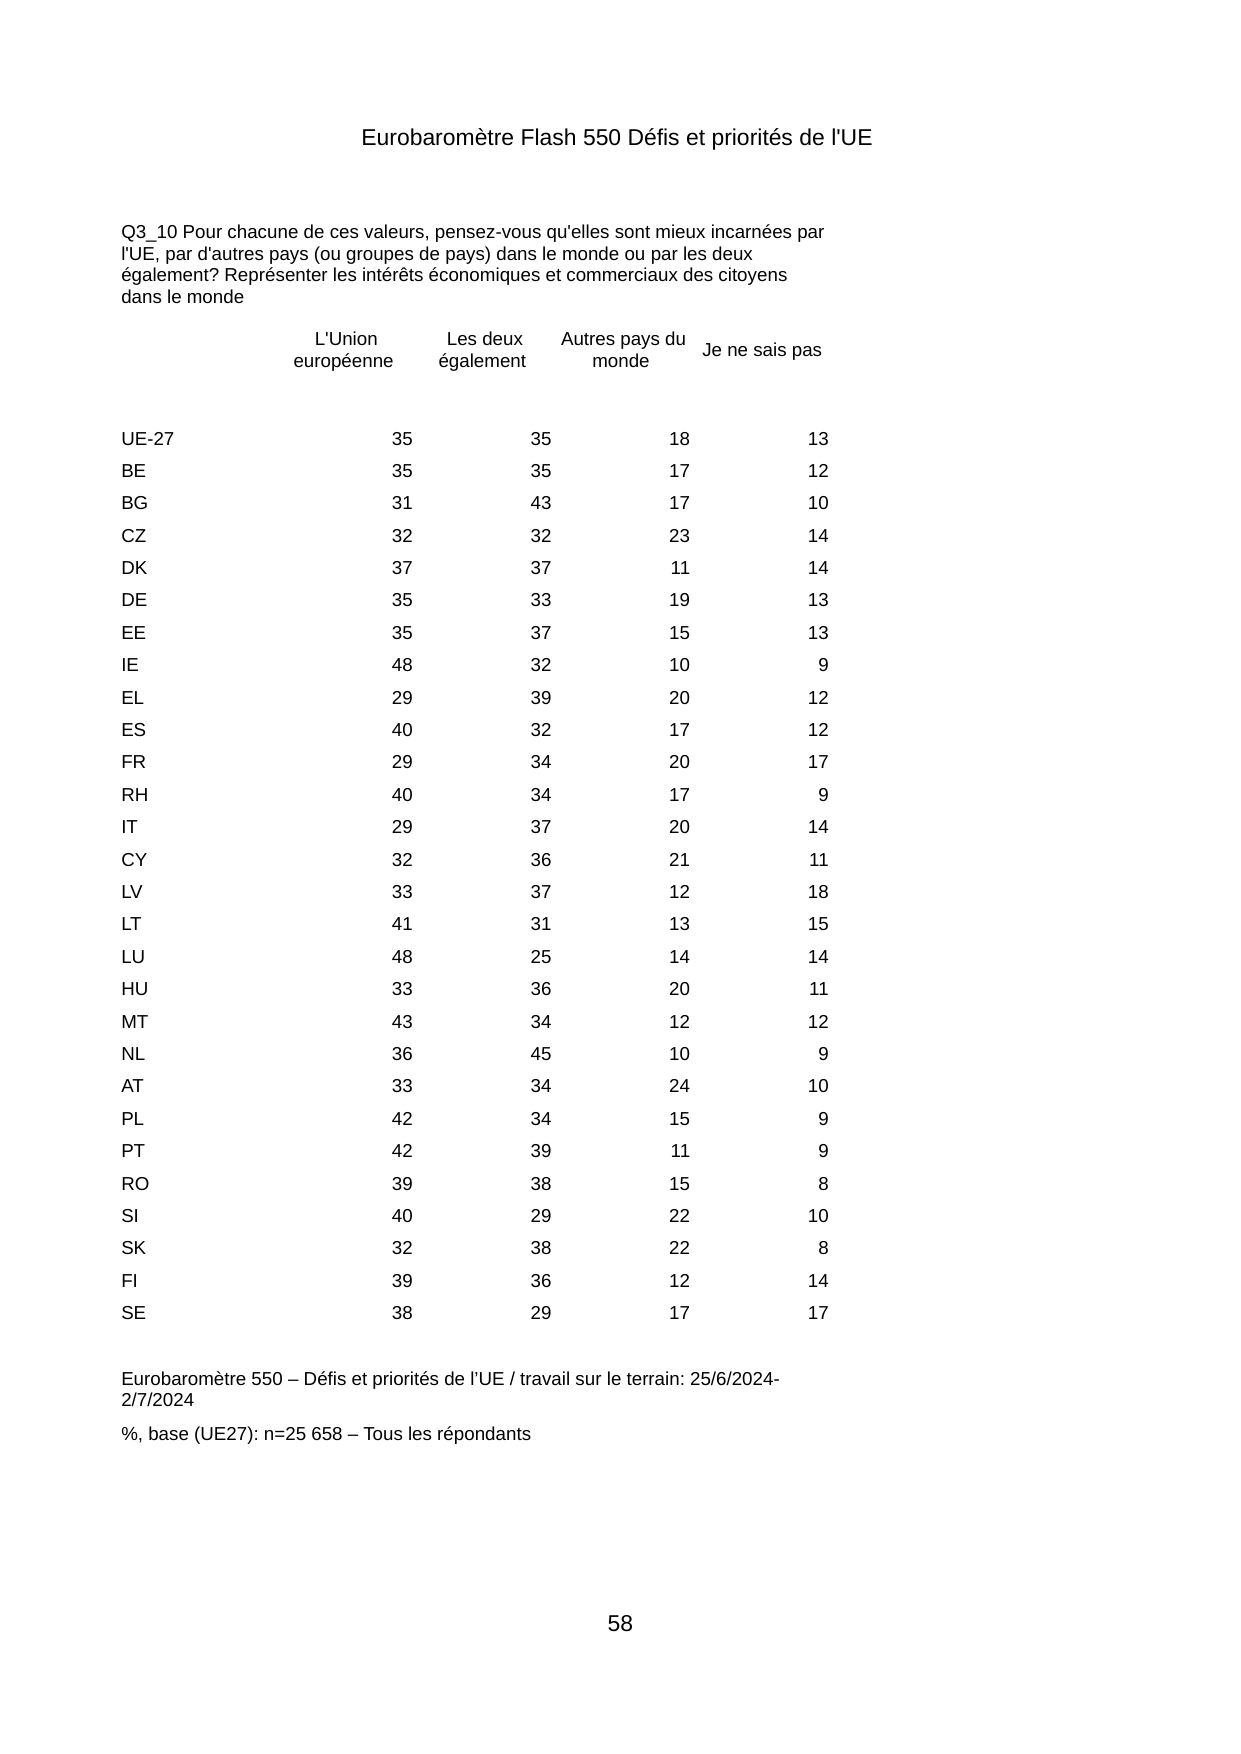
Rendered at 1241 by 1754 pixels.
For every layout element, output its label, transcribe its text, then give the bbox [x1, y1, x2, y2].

table_cell 24 [554, 1070, 693, 1102]
table_cell 42 [277, 1102, 415, 1134]
table_cell 32 [277, 843, 415, 875]
table_cell NL [118, 1038, 197, 1070]
table_cell 13 [693, 584, 831, 616]
table_cell 14 [693, 551, 831, 584]
table_cell LT [118, 908, 197, 940]
table_cell [198, 1135, 277, 1167]
table_cell 13 [693, 422, 831, 454]
table_cell RO [118, 1167, 197, 1199]
table_cell CZ [118, 519, 197, 551]
table_cell [198, 1038, 277, 1070]
table_cell 17 [554, 454, 693, 487]
table_cell 22 [554, 1232, 693, 1264]
table_cell 17 [693, 1297, 831, 1329]
table_cell 45 [415, 1038, 554, 1070]
table_cell [198, 1167, 277, 1199]
table_cell 38 [277, 1297, 415, 1329]
table_cell [277, 1329, 415, 1361]
table_cell 20 [554, 681, 693, 713]
table_cell 43 [277, 1005, 415, 1037]
table_cell 9 [693, 649, 831, 681]
table_cell SE [118, 1297, 197, 1329]
table_cell 38 [415, 1232, 554, 1264]
table_cell 12 [554, 875, 693, 908]
table_cell 15 [693, 908, 831, 940]
table_cell 48 [277, 649, 415, 681]
table_cell 12 [554, 1005, 693, 1037]
table_cell BE [118, 454, 197, 487]
table_cell [198, 454, 277, 487]
table_cell 15 [554, 616, 693, 649]
table_cell 31 [277, 487, 415, 519]
table_cell 32 [415, 519, 554, 551]
table_cell [198, 551, 277, 584]
table_cell 35 [277, 422, 415, 454]
table_cell AT [118, 1070, 197, 1102]
table_cell 39 [277, 1264, 415, 1297]
table_cell Les deux également [415, 310, 554, 389]
table_cell Eurobaromètre 550 – Défis et priorités de l’UE / travail sur le terrain: 25/6/2024-2/7/2024 [118, 1361, 831, 1417]
table_cell 14 [554, 940, 693, 973]
table_cell [415, 390, 554, 422]
table_cell 43 [415, 487, 554, 519]
table_cell [198, 875, 277, 908]
table_cell 33 [277, 875, 415, 908]
table_cell 48 [277, 940, 415, 973]
table_cell 20 [554, 746, 693, 778]
table_cell 8 [693, 1167, 831, 1199]
table_cell [198, 843, 277, 875]
table_cell FI [118, 1264, 197, 1297]
table_cell 31 [415, 908, 554, 940]
table_cell 33 [415, 584, 554, 616]
table_cell 11 [554, 551, 693, 584]
table_cell [198, 1297, 277, 1329]
table_cell [693, 1329, 831, 1361]
table_cell 22 [554, 1199, 693, 1232]
table_cell 35 [277, 454, 415, 487]
table_cell 29 [277, 681, 415, 713]
table_cell 39 [415, 681, 554, 713]
table_cell [198, 1329, 277, 1361]
table_cell 36 [415, 843, 554, 875]
table_cell SI [118, 1199, 197, 1232]
table_cell 39 [277, 1167, 415, 1199]
table_cell 37 [277, 551, 415, 584]
table_cell 29 [415, 1199, 554, 1232]
table_cell 17 [554, 1297, 693, 1329]
table_cell 37 [415, 616, 554, 649]
table_cell 23 [554, 519, 693, 551]
table_cell IT [118, 811, 197, 843]
table_cell 9 [693, 1102, 831, 1134]
table_cell 34 [415, 778, 554, 811]
table_cell [198, 390, 277, 422]
table_cell 13 [554, 908, 693, 940]
table_cell UE-27 [118, 422, 197, 454]
table_cell 40 [277, 778, 415, 811]
table_cell 20 [554, 973, 693, 1005]
table_cell [198, 649, 277, 681]
table_cell RH [118, 778, 197, 811]
table_cell 8 [693, 1232, 831, 1264]
table_cell 15 [554, 1102, 693, 1134]
table_cell [198, 940, 277, 973]
table_cell [277, 390, 415, 422]
table_cell 10 [554, 1038, 693, 1070]
table_cell ES [118, 714, 197, 746]
table_cell 36 [415, 973, 554, 1005]
table_cell [198, 973, 277, 1005]
table_cell 29 [277, 746, 415, 778]
table_cell 35 [415, 422, 554, 454]
table_cell Je ne sais pas [693, 310, 831, 389]
table_cell 14 [693, 940, 831, 973]
table_cell 10 [693, 487, 831, 519]
table_cell 40 [277, 714, 415, 746]
table_cell [198, 1199, 277, 1232]
table_cell [118, 390, 197, 422]
table_cell LV [118, 875, 197, 908]
table_cell HU [118, 973, 197, 1005]
table_cell 12 [693, 1005, 831, 1037]
table_cell 12 [693, 714, 831, 746]
table_cell [554, 1329, 693, 1361]
table_cell 35 [277, 584, 415, 616]
table_cell 17 [554, 778, 693, 811]
table_cell 37 [415, 875, 554, 908]
table_cell 9 [693, 1135, 831, 1167]
table_cell CY [118, 843, 197, 875]
table_cell 33 [277, 973, 415, 1005]
table_cell 35 [277, 616, 415, 649]
table_cell 10 [554, 649, 693, 681]
table_cell 34 [415, 1102, 554, 1134]
table_cell 41 [277, 908, 415, 940]
table_cell [198, 714, 277, 746]
table_cell 12 [554, 1264, 693, 1297]
table_cell 11 [693, 973, 831, 1005]
table_cell L'Union européenne [277, 310, 415, 389]
table_cell 21 [554, 843, 693, 875]
table_cell [118, 1329, 197, 1361]
table_cell EL [118, 681, 197, 713]
table_cell 12 [693, 681, 831, 713]
table_cell 9 [693, 778, 831, 811]
table_cell 40 [277, 1199, 415, 1232]
table_cell LU [118, 940, 197, 973]
table_cell 32 [415, 714, 554, 746]
table_cell [693, 390, 831, 422]
table_cell 33 [277, 1070, 415, 1102]
table_cell 38 [415, 1167, 554, 1199]
table_cell [415, 1329, 554, 1361]
table_cell [198, 681, 277, 713]
table_cell 18 [554, 422, 693, 454]
table_cell 12 [693, 454, 831, 487]
table_cell 36 [277, 1038, 415, 1070]
table_cell [198, 1264, 277, 1297]
table_cell [198, 616, 277, 649]
table_header Q3_10 Pour chacune de ces valeurs, pensez-vous qu'elles sont mieux incarnées par l'UE, par d'autres pays (ou groupes de pays) dans le monde ou par les deux également? Représenter les intérêts économiques et commerciaux des citoyens dans le monde [118, 218, 831, 310]
table_cell 10 [693, 1199, 831, 1232]
table_cell PL [118, 1102, 197, 1134]
table_cell SK [118, 1232, 197, 1264]
table_cell [198, 1232, 277, 1264]
table_cell DK [118, 551, 197, 584]
table_cell 32 [415, 649, 554, 681]
table_cell 25 [415, 940, 554, 973]
table_cell 11 [693, 843, 831, 875]
table_cell 10 [693, 1070, 831, 1102]
table_cell [198, 811, 277, 843]
table_cell [198, 422, 277, 454]
table_cell [554, 390, 693, 422]
table_cell [198, 778, 277, 811]
table_cell 19 [554, 584, 693, 616]
table_cell [198, 310, 277, 389]
table_cell 17 [693, 746, 831, 778]
table_cell 11 [554, 1135, 693, 1167]
table_cell 14 [693, 1264, 831, 1297]
table_cell EE [118, 616, 197, 649]
table_cell [198, 746, 277, 778]
table_cell 32 [277, 519, 415, 551]
table_cell IE [118, 649, 197, 681]
table_cell 34 [415, 746, 554, 778]
table_cell 42 [277, 1135, 415, 1167]
table_cell 34 [415, 1005, 554, 1037]
table_cell 17 [554, 487, 693, 519]
table_cell 37 [415, 811, 554, 843]
table_cell [198, 1102, 277, 1134]
table_cell [118, 310, 197, 389]
table_cell FR [118, 746, 197, 778]
table_cell 35 [415, 454, 554, 487]
table_cell 36 [415, 1264, 554, 1297]
table_cell 17 [554, 714, 693, 746]
table_cell 13 [693, 616, 831, 649]
table_cell [198, 1070, 277, 1102]
table_cell [198, 584, 277, 616]
table_cell 14 [693, 811, 831, 843]
table_cell MT [118, 1005, 197, 1037]
table_cell PT [118, 1135, 197, 1167]
table_cell 18 [693, 875, 831, 908]
table_cell %, base (UE27): n=25 658 – Tous les répondants [118, 1417, 831, 1449]
table_cell 9 [693, 1038, 831, 1070]
table_cell 29 [277, 811, 415, 843]
table_cell [198, 1005, 277, 1037]
table_cell [198, 487, 277, 519]
table_cell Autres pays du monde [554, 310, 693, 389]
table_cell 34 [415, 1070, 554, 1102]
table_cell [198, 519, 277, 551]
table_cell 20 [554, 811, 693, 843]
table_cell 32 [277, 1232, 415, 1264]
table_cell 29 [415, 1297, 554, 1329]
table_cell [198, 908, 277, 940]
table_cell 39 [415, 1135, 554, 1167]
table_cell 37 [415, 551, 554, 584]
table_cell 15 [554, 1167, 693, 1199]
table_cell DE [118, 584, 197, 616]
table_cell BG [118, 487, 197, 519]
table_cell 14 [693, 519, 831, 551]
